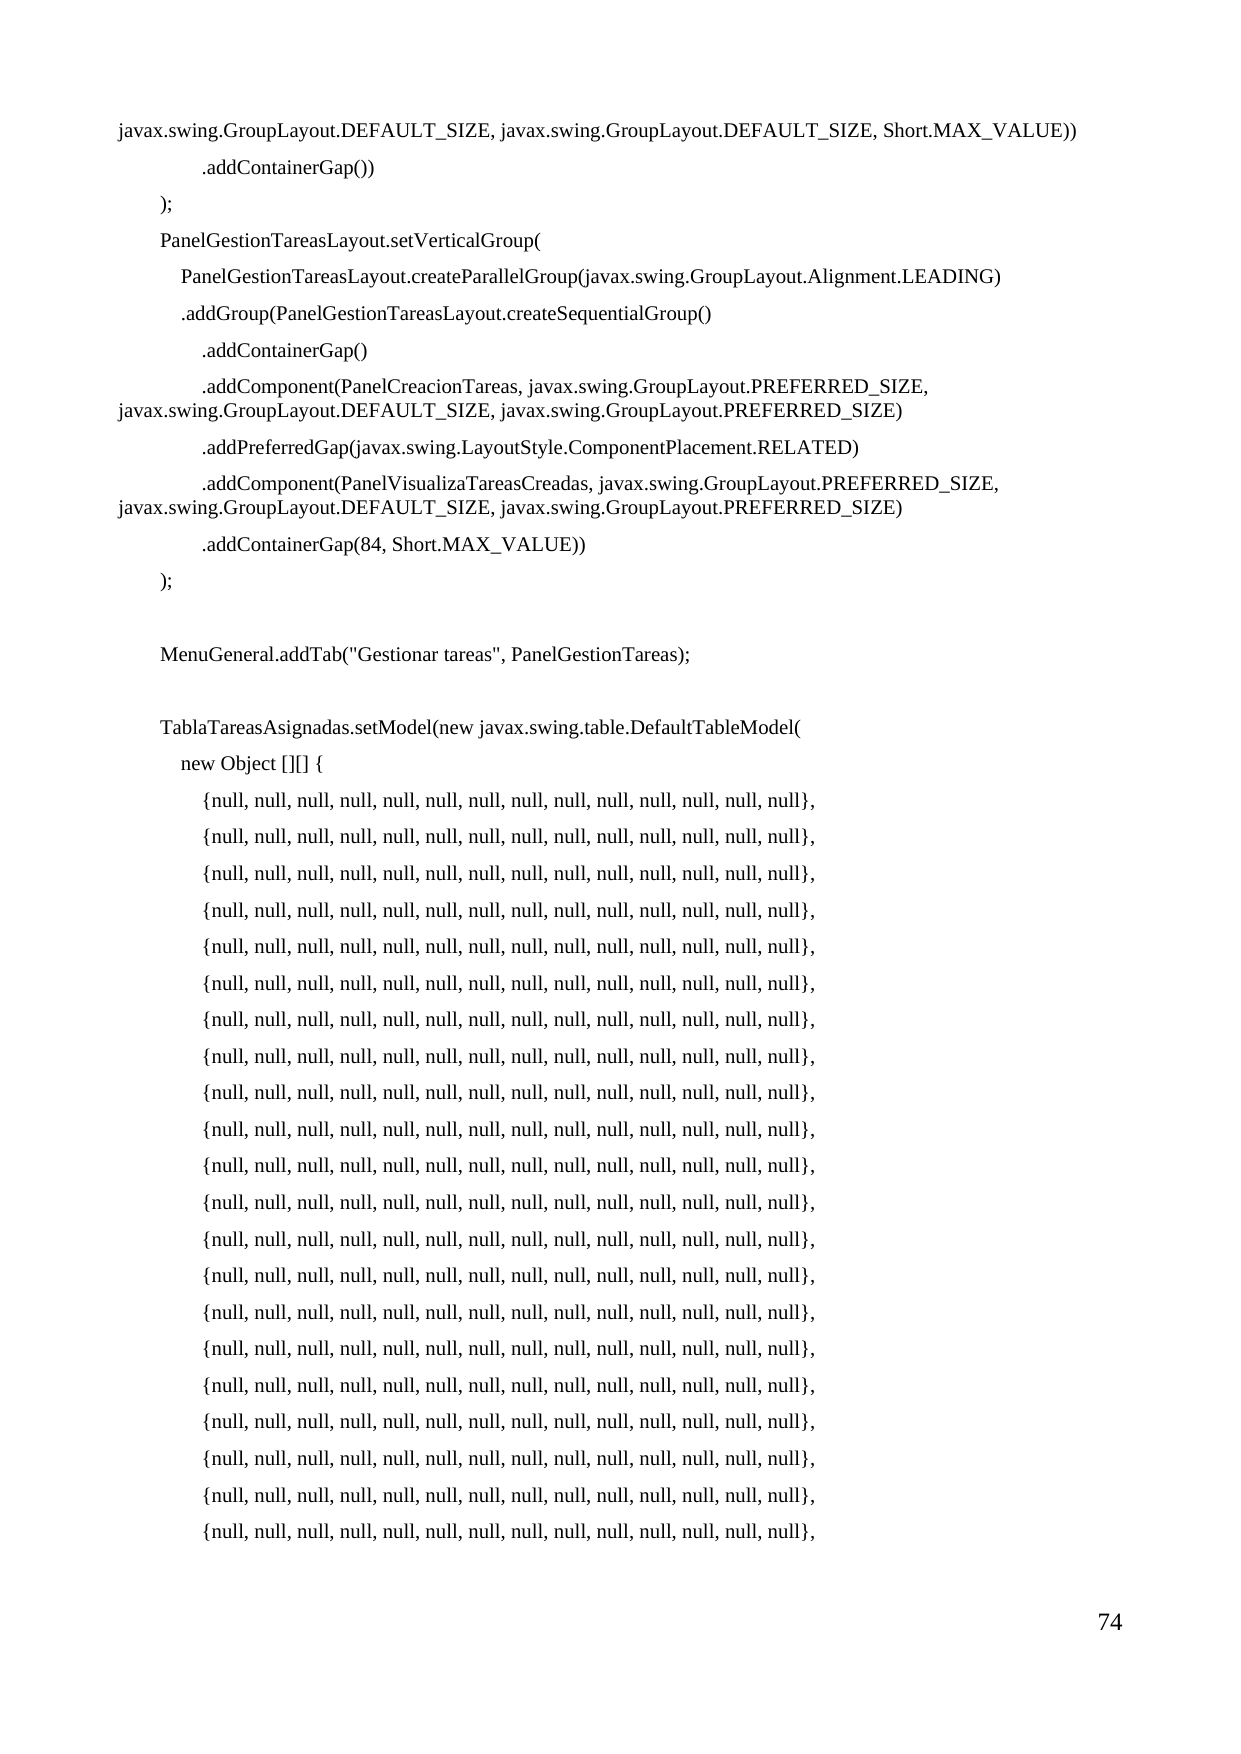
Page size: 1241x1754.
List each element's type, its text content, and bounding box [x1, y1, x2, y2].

text {null, null, null, null, null, null, null, null, null, null, null, null, null, null}, [118, 824, 1122, 848]
text TablaTareasAsignadas.setModel(new javax.swing.table.DefaultTableModel( [118, 715, 1122, 739]
text .addContainerGap() [118, 337, 1122, 362]
text {null, null, null, null, null, null, null, null, null, null, null, null, null, null}, [118, 1446, 1122, 1470]
text {null, null, null, null, null, null, null, null, null, null, null, null, null, null}, [118, 897, 1122, 922]
text {null, null, null, null, null, null, null, null, null, null, null, null, null, null}, [118, 1482, 1122, 1507]
text javax.swing.GroupLayout.DEFAULT_SIZE, javax.swing.GroupLayout.DEFAULT_SIZE, Short.MAX_VALUE)) [118, 118, 1122, 142]
text .addComponent(PanelVisualizaTareasCreadas, javax.swing.GroupLayout.PREFERRED_SIZE, javax.swing.GroupLayout.DEFAULT_SIZE, javax.swing.GroupLayout.PREFERRED_SIZE) [118, 471, 1122, 519]
text {null, null, null, null, null, null, null, null, null, null, null, null, null, null}, [118, 1373, 1122, 1397]
text .addContainerGap(84, Short.MAX_VALUE)) [118, 532, 1122, 556]
text {null, null, null, null, null, null, null, null, null, null, null, null, null, null}, [118, 1336, 1122, 1360]
text {null, null, null, null, null, null, null, null, null, null, null, null, null, null}, [118, 934, 1122, 958]
text new Object [][] { [118, 751, 1122, 775]
text {null, null, null, null, null, null, null, null, null, null, null, null, null, null}, [118, 788, 1122, 812]
text {null, null, null, null, null, null, null, null, null, null, null, null, null, null}, [118, 1263, 1122, 1287]
text .addGroup(PanelGestionTareasLayout.createSequentialGroup() [118, 301, 1122, 325]
text .addContainerGap()) [118, 155, 1122, 179]
text {null, null, null, null, null, null, null, null, null, null, null, null, null, null}, [118, 971, 1122, 995]
text .addPreferredGap(javax.swing.LayoutStyle.ComponentPlacement.RELATED) [118, 435, 1122, 459]
text PanelGestionTareasLayout.createParallelGroup(javax.swing.GroupLayout.Alignment.LEADING) [118, 264, 1122, 288]
text MenuGeneral.addTab("Gestionar tareas", PanelGestionTareas); [118, 642, 1122, 666]
text {null, null, null, null, null, null, null, null, null, null, null, null, null, null}, [118, 861, 1122, 885]
text {null, null, null, null, null, null, null, null, null, null, null, null, null, null}, [118, 1080, 1122, 1104]
text {null, null, null, null, null, null, null, null, null, null, null, null, null, null}, [118, 1519, 1122, 1543]
text {null, null, null, null, null, null, null, null, null, null, null, null, null, null}, [118, 1153, 1122, 1177]
text ); [118, 568, 1122, 592]
text .addComponent(PanelCreacionTareas, javax.swing.GroupLayout.PREFERRED_SIZE, javax.swing.GroupLayout.DEFAULT_SIZE, javax.swing.GroupLayout.PREFERRED_SIZE) [118, 374, 1122, 422]
text {null, null, null, null, null, null, null, null, null, null, null, null, null, null}, [118, 1409, 1122, 1433]
text PanelGestionTareasLayout.setVerticalGroup( [118, 228, 1122, 252]
text {null, null, null, null, null, null, null, null, null, null, null, null, null, null}, [118, 1117, 1122, 1141]
text {null, null, null, null, null, null, null, null, null, null, null, null, null, null}, [118, 1044, 1122, 1068]
text ); [118, 191, 1122, 215]
text {null, null, null, null, null, null, null, null, null, null, null, null, null, null}, [118, 1300, 1122, 1324]
text {null, null, null, null, null, null, null, null, null, null, null, null, null, null}, [118, 1007, 1122, 1031]
text {null, null, null, null, null, null, null, null, null, null, null, null, null, null}, [118, 1227, 1122, 1251]
text {null, null, null, null, null, null, null, null, null, null, null, null, null, null}, [118, 1190, 1122, 1214]
